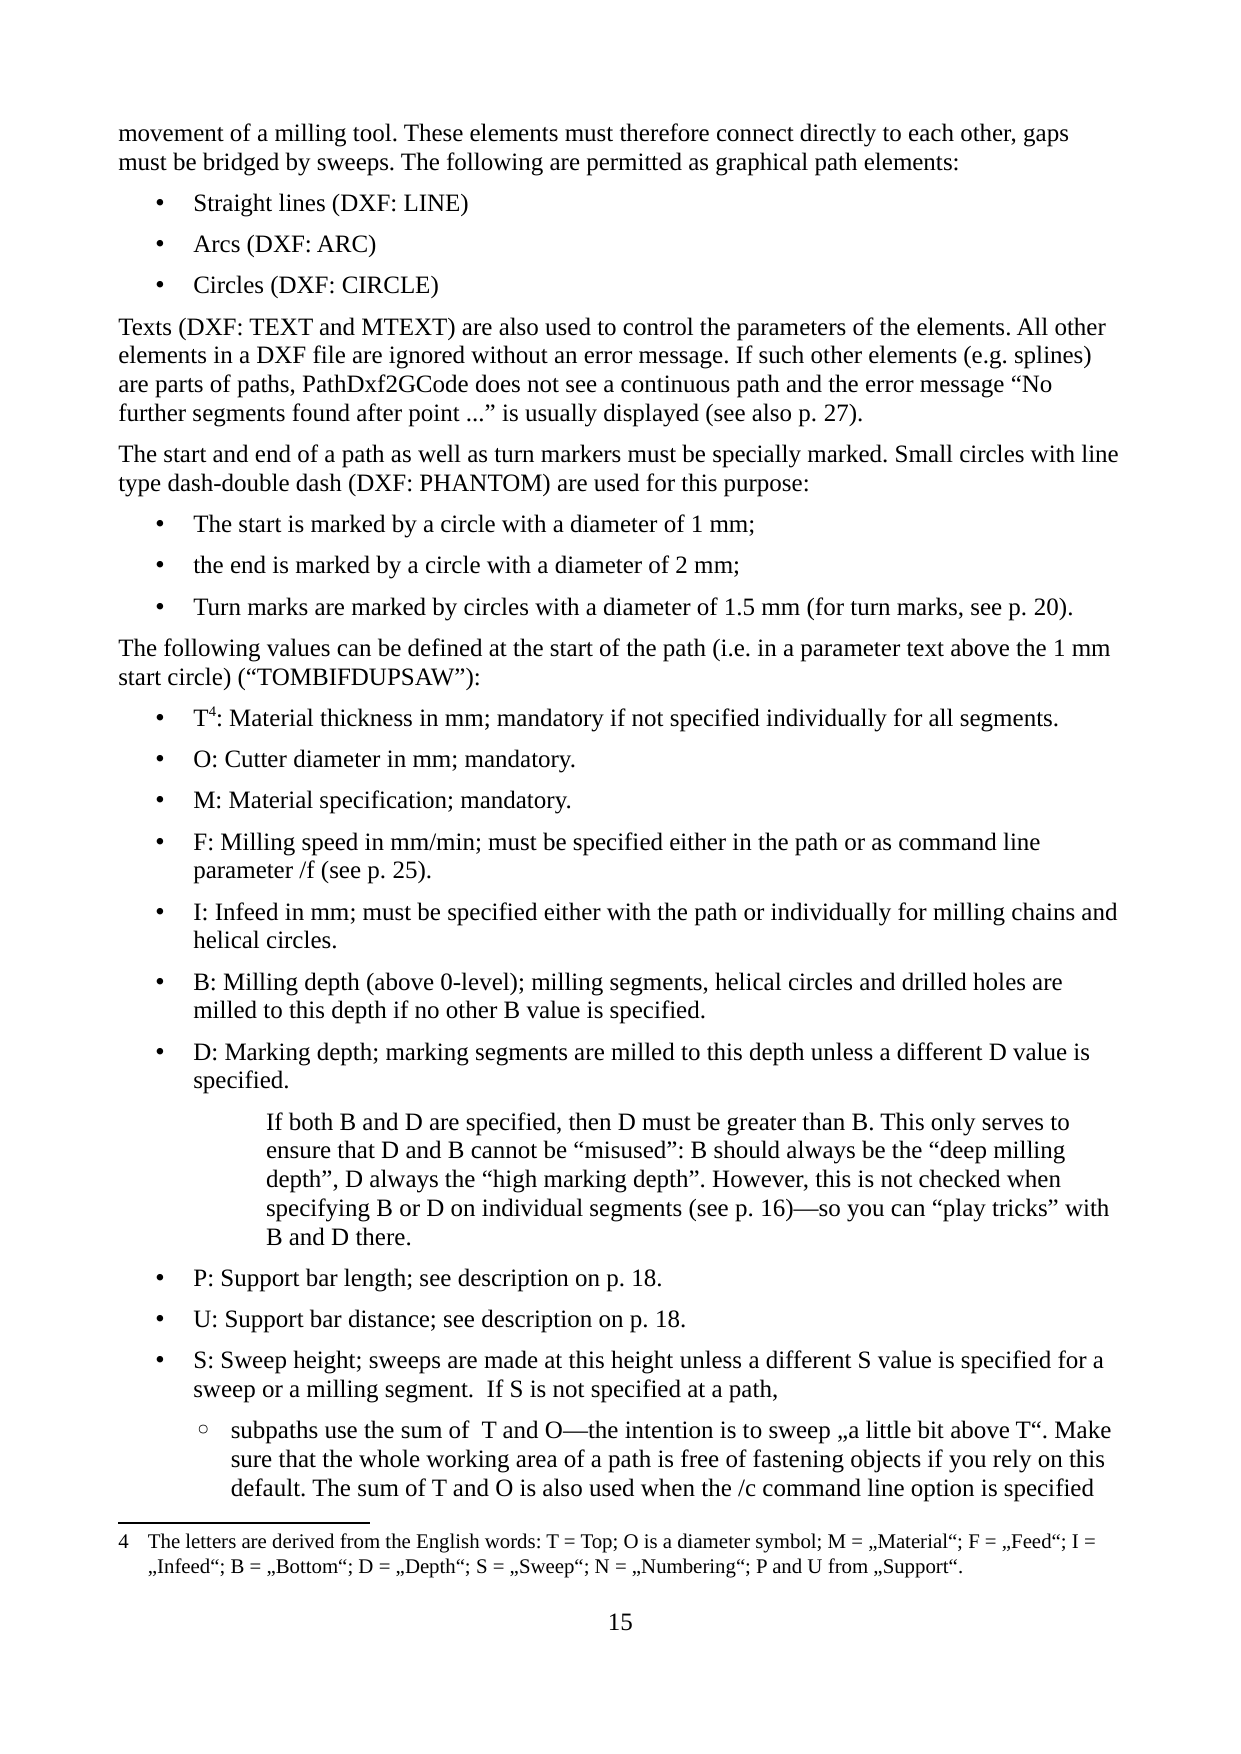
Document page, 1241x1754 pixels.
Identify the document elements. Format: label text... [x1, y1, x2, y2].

list Straight lines (DXF: LINE) [156, 188, 1122, 217]
list the end is marked by a circle with a diameter of 2 mm; [156, 551, 1122, 579]
list Circles (DXF: CIRCLE) [156, 271, 1122, 299]
list subpaths use the sum of T and O—the intention is to sweep „a little bit above T“. Make sure that the whole working area of a path is free of fastening objects if you rely on this default. The sum of T and O is also used when the /c command line option is specified [193, 1416, 1122, 1502]
list O: Cutter diameter in mm; mandatory. [156, 744, 1122, 773]
list The start is marked by a circle with a diameter of 1 mm; [156, 509, 1122, 538]
text The start and end of a path as well as turn markers must be specially marked. Small circles with line type dash-double dash (DXF: PHANTOM) are used for this purpose: [118, 439, 1122, 497]
list I: Infeed in mm; must be specified either with the path or individually for milling chains and helical circles. [156, 897, 1122, 954]
list T: Material thickness in mm; mandatory if not specified individually for all segments. [156, 703, 1122, 732]
list M: Material specification; mandatory. [156, 786, 1122, 814]
text Texts (DXF: TEXT and MTEXT) are also used to control the parameters of the elements. All other elements in a DXF file are ignored without an error message. If such other elements (e.g. splines) are parts of paths, PathDxf2GCode does not see a continuous path and the error message “No further segments found after point ...” is usually displayed (see also p. 27). [118, 312, 1122, 427]
text The following values can be defined at the start of the path (i.e. in a parameter text above the 1 mm start circle) (“TOMBIFDUPSAW”): [118, 633, 1122, 691]
list S: Sweep height; sweeps are made at this height unless a different S value is specified for a sweep or a milling segment. If S is not specified at a path, [156, 1346, 1122, 1403]
list The letters are derived from the English words: T = Top; O is a diameter symbol; M = „Material“; F = „Feed“; I = „Infeed“; B = „Bottom“; D = „Depth“; S = „Sweep“; N = „Numbering“; P and U from „Support“. [118, 1529, 1122, 1578]
list Arcs (DXF: ARC) [156, 229, 1122, 258]
text If both B and D are specified, then D must be greater than B. This only serves to ensure that D and B cannot be “misused”: B should always be the “deep milling depth”, D always the “high marking depth”. However, this is not checked when specifying B or D on individual segments (see p. 16)—so you can “play tricks” with B and D there. [266, 1107, 1122, 1251]
list U: Support bar distance; see description on p. 18. [156, 1304, 1122, 1333]
list F: Milling speed in mm/min; must be specified either in the path or as command line parameter /f (see p. 25). [156, 827, 1122, 884]
list D: Marking depth; marking segments are milled to this depth unless a different D value is specified. [156, 1037, 1122, 1094]
list Turn marks are marked by circles with a diameter of 1.5 mm (for turn marks, see p. 20). [156, 592, 1122, 621]
text movement of a milling tool. These elements must therefore connect directly to each other, gaps must be bridged by sweeps. The following are permitted as graphical path elements: [118, 118, 1122, 176]
list P: Support bar length; see description on p. 18. [156, 1263, 1122, 1292]
list B: Milling depth (above 0-level); milling segments, helical circles and drilled holes are milled to this depth if no other B value is specified. [156, 967, 1122, 1024]
